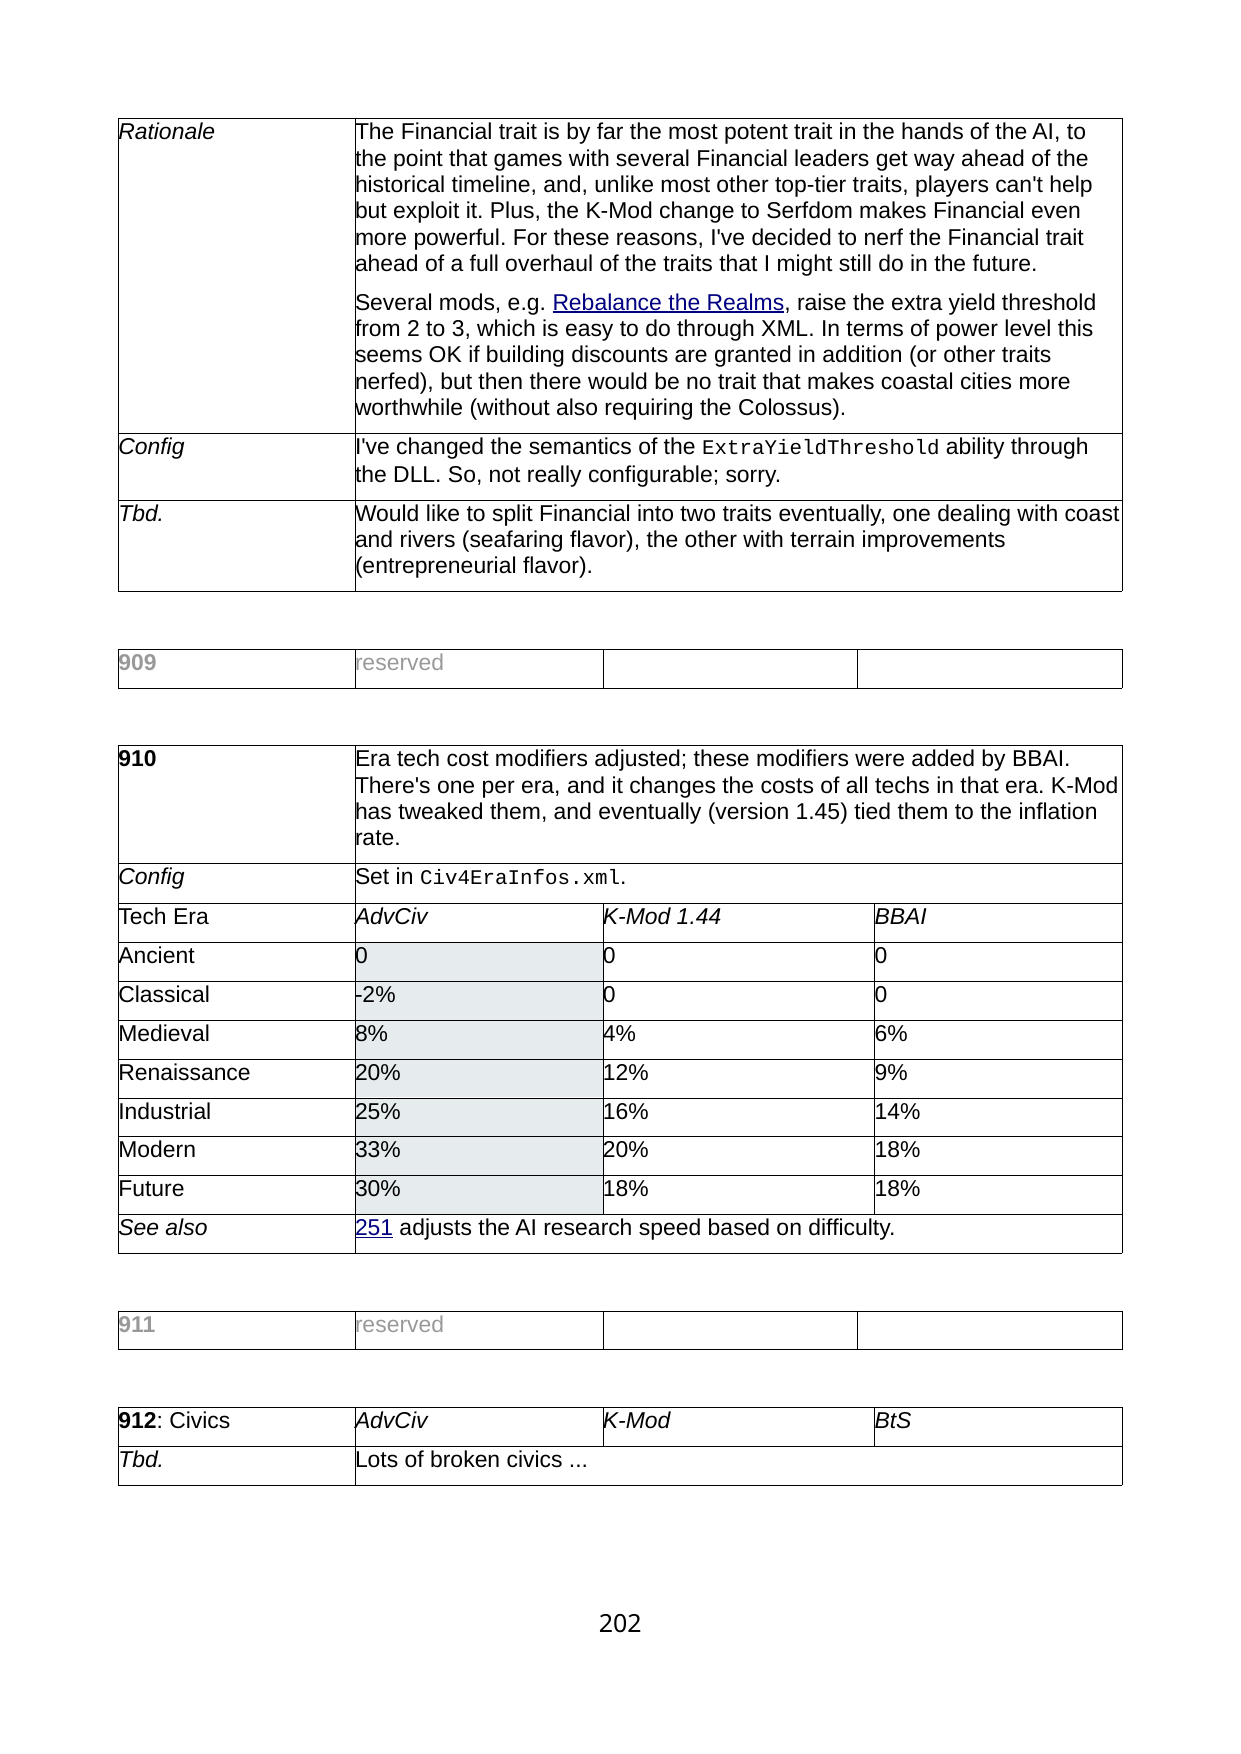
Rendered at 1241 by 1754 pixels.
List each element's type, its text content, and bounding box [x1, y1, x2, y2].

table_header [858, 650, 1122, 687]
table_header K-Mod [604, 1408, 874, 1446]
table_cell Future [119, 1176, 355, 1214]
table_cell 6% [875, 1021, 1122, 1059]
table_cell Medieval [119, 1021, 355, 1059]
table_cell 16% [604, 1099, 874, 1136]
table_header [858, 1312, 1122, 1349]
table_cell 25% [356, 1099, 603, 1136]
table_cell Tbd. [119, 1447, 355, 1485]
table_cell -2% [356, 982, 603, 1020]
table_cell Ancient [119, 943, 355, 981]
table_header 909 [119, 650, 355, 687]
table_cell Industrial [119, 1099, 355, 1136]
table_cell See also [119, 1215, 355, 1253]
table_cell Renaissance [119, 1060, 355, 1097]
table_cell 20% [356, 1060, 603, 1097]
table_cell Set in Civ4EraInfos.xml. [356, 864, 1122, 903]
table_header reserved [356, 650, 603, 687]
table_cell I've changed the semantics of the ExtraYieldThreshold ability through the DLL. So, not really configurable; sorry. [356, 434, 1122, 499]
table_cell Tbd. [119, 501, 355, 591]
table_cell 0 [356, 943, 603, 981]
table_cell Classical [119, 982, 355, 1020]
table_cell 8% [356, 1021, 603, 1059]
table_header reserved [356, 1312, 603, 1349]
table_cell AdvCiv [356, 904, 603, 942]
table_cell Would like to split Financial into two traits eventually, one dealing with coast and rivers (seafaring flavor), the other with terrain improvements (entrepreneurial flavor). [356, 501, 1122, 591]
table_cell 14% [875, 1099, 1122, 1136]
table_cell 18% [875, 1137, 1122, 1175]
table_header BtS [875, 1408, 1122, 1446]
table_cell BBAI [875, 904, 1122, 942]
table_cell 4% [604, 1021, 874, 1059]
table_cell 18% [875, 1176, 1122, 1214]
table_cell Tech Era [119, 904, 355, 942]
table_header 912: Civics [119, 1408, 355, 1446]
table_cell 0 [604, 943, 874, 981]
table_cell 33% [356, 1137, 603, 1175]
table_cell 20% [604, 1137, 874, 1175]
table_header [604, 1312, 857, 1349]
table_cell Rationale [119, 119, 355, 433]
table_cell 251 adjusts the AI research speed based on difficulty. [356, 1215, 1122, 1253]
table_cell The Financial trait is by far the most potent trait in the hands of the AI, to the point that games with several Financial leaders get way ahead of the historical timeline, and, unlike most other top-tier traits, players can't help but exploit it. Plus, the K-Mod change to Serfdom makes Financial even more powerful. For these reasons, I've decided to nerf the Financial trait ahead of a full overhaul of the traits that I might still do in the future. Several mods, e.g. Rebalance the Realms, raise the extra yield threshold from 2 to 3, which is easy to do through XML. In terms of power level this seems OK if building discounts are granted in addition (or other traits nerfed), but then there would be no trait that makes coastal cities more worthwhile (without also requiring the Colossus). [356, 119, 1122, 433]
table_cell 0 [604, 982, 874, 1020]
table_cell 18% [604, 1176, 874, 1214]
table_header 910 [119, 746, 355, 863]
table_header AdvCiv [356, 1408, 603, 1446]
table_cell 0 [875, 982, 1122, 1020]
table_cell 0 [875, 943, 1122, 981]
table_cell 9% [875, 1060, 1122, 1097]
table_cell Config [119, 434, 355, 499]
table_cell K-Mod 1.44 [604, 904, 874, 942]
table_cell 12% [604, 1060, 874, 1097]
table_header Era tech cost modifiers adjusted; these modifiers were added by BBAI. There's one per era, and it changes the costs of all techs in that era. K-Mod has tweaked them, and eventually (version 1.45) tied them to the inflation rate. [356, 746, 1122, 863]
table_cell 30% [356, 1176, 603, 1214]
table_cell Config [119, 864, 355, 903]
table_cell Lots of broken civics ... [356, 1447, 1122, 1485]
table_header [604, 650, 857, 687]
table_header 911 [119, 1312, 355, 1349]
table_cell Modern [119, 1137, 355, 1175]
